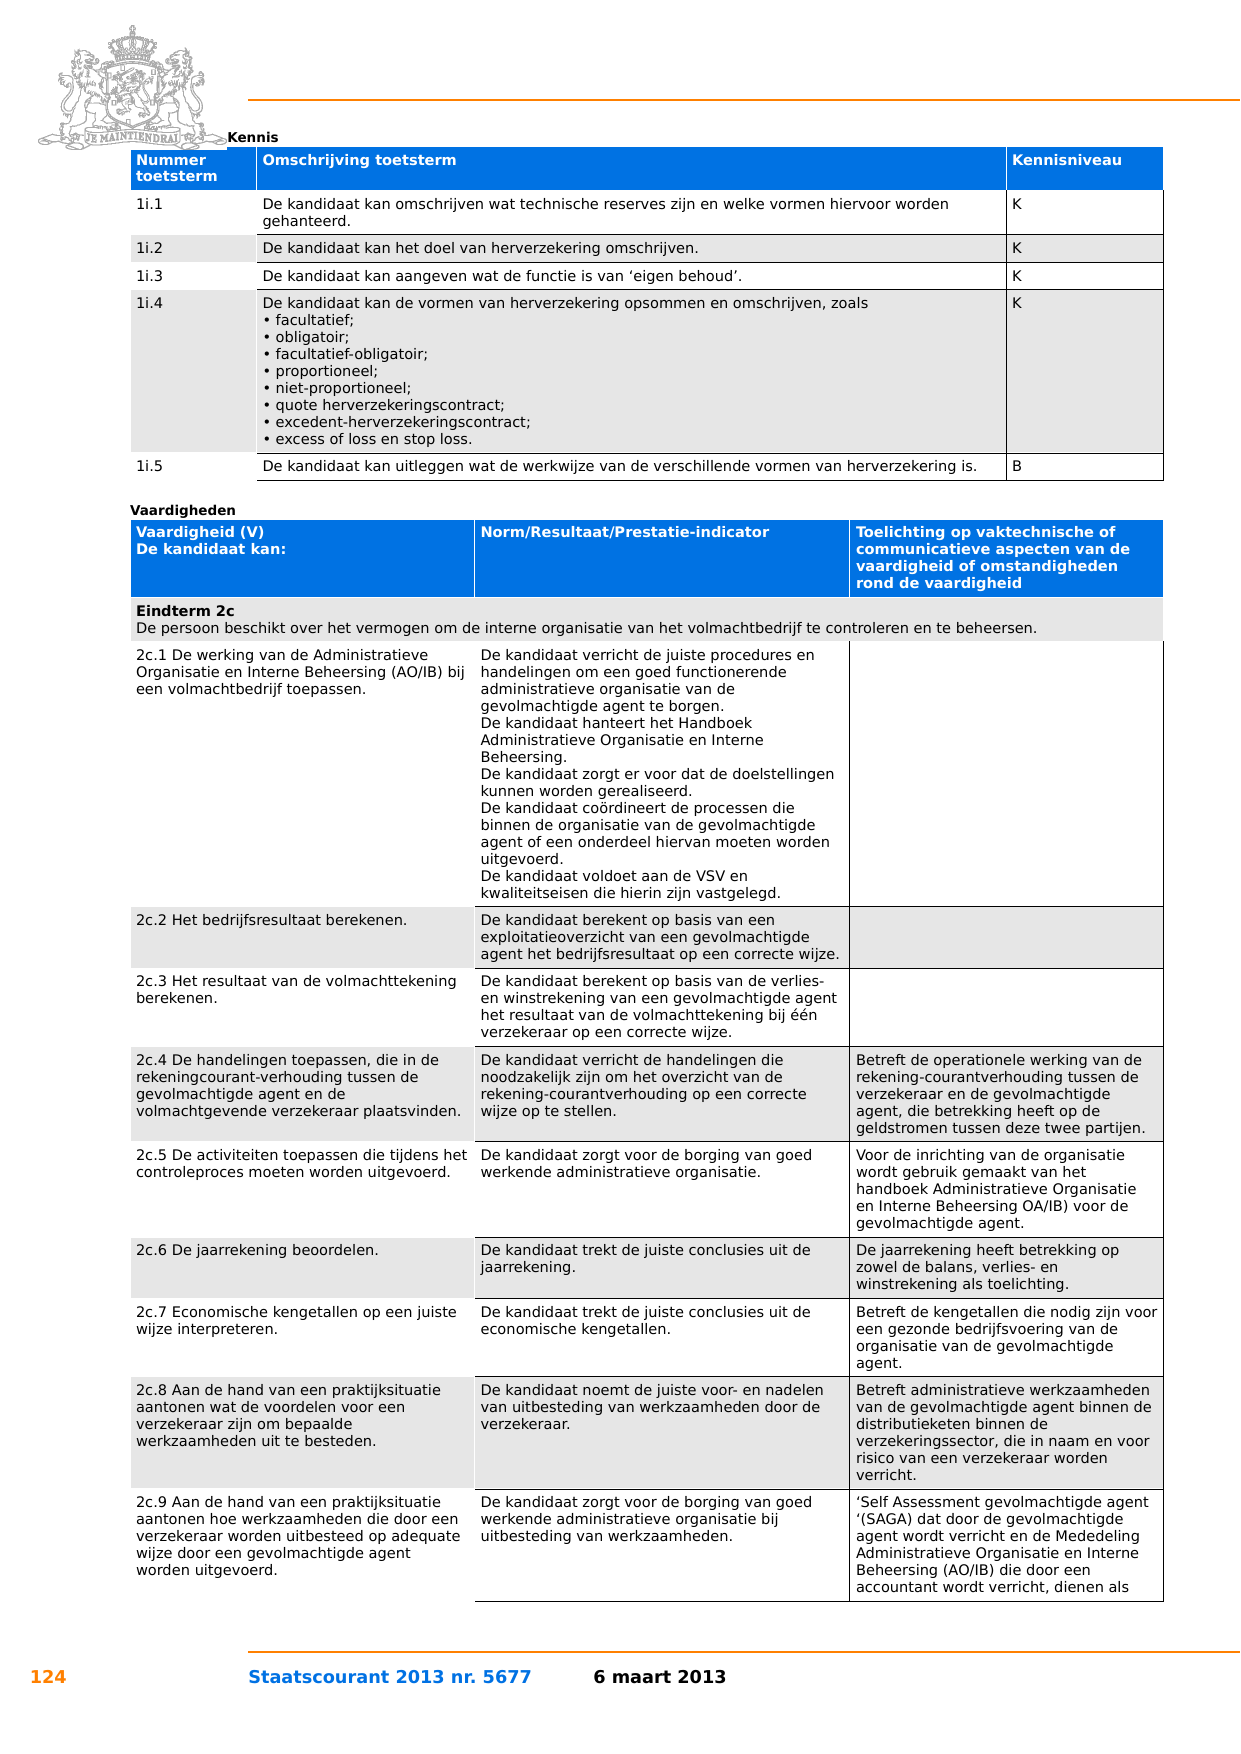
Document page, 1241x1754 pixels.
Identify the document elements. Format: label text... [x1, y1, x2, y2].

table_cell [850, 969, 1163, 1046]
table_cell 2c.1 De werking van de Administratieve Organisatie en Interne Beheersing (AO/IB) bij een volmachtbedrijf toepassen. [131, 642, 474, 906]
table_cell Norm/Resultaat/Prestatie-indicator [475, 520, 849, 597]
table_cell De jaarrekening heeft betrekking op zowel de balans, verlies- en winstrekening als toelichting. [850, 1238, 1163, 1298]
table_cell 1i.3 [131, 263, 256, 289]
table_cell [850, 907, 1163, 968]
table_cell De kandidaat kan omschrijven wat technische reserves zijn en welke vormen hiervoor worden gehanteerd. [257, 191, 1006, 234]
table_cell 2c.6 De jaarrekening beoordelen. [131, 1238, 474, 1298]
table_cell De kandidaat zorgt voor de borging van goed werkende administratieve organisatie. [475, 1142, 849, 1237]
table_cell 1i.2 [131, 235, 256, 262]
table_cell [850, 642, 1163, 906]
table_cell De kandidaat kan de vormen van herverzekering opsommen en omschrijven, zoals • facultatief; • obligatoir; • facultatief-obligatoir; • proportioneel; • niet-proportioneel; • quote herverzekeringscontract; • excedent-herverzekeringscontract; • excess of loss en stop loss. [257, 290, 1006, 452]
table_cell De kandidaat kan aangeven wat de functie is van ‘eigen behoud’. [257, 263, 1006, 289]
table_cell Toelichting op vaktechnische of communicatieve aspecten van de vaardigheid of omstandigheden rond de vaardigheid [850, 520, 1163, 597]
table_cell 2c.5 De activiteiten toepassen die tijdens het controleproces moeten worden uitgevoerd. [131, 1142, 474, 1237]
table_cell Kennisniveau [1007, 147, 1163, 190]
table_cell De kandidaat zorgt voor de borging van goed werkende administratieve organisatie bij uitbesteding van werkzaamheden. [475, 1490, 849, 1601]
table_cell K [1007, 235, 1163, 262]
table_cell 2c.2 Het bedrijfsresultaat berekenen. [131, 907, 474, 968]
table_header Vaardigheden [130, 503, 1163, 518]
table_cell Betreft administratieve werkzaamheden van de gevolmachtigde agent binnen de distributieketen binnen de verzekeringssector, die in naam en voor risico van een verzekeraar worden verricht. [850, 1377, 1163, 1488]
table_cell 2c.4 De handelingen toepassen, die in de rekeningcourant-verhouding tussen de gevolmachtigde agent en de volmachtgevende verzekeraar plaatsvinden. [131, 1047, 474, 1141]
table_cell Voor de inrichting van de organisatie wordt gebruik gemaakt van het handboek Administratieve Organisatie en Interne Beheersing OA/IB) voor de gevolmachtigde agent. [850, 1142, 1163, 1237]
table_cell De kandidaat kan uitleggen wat de werkwijze van de verschillende vormen van herverzekering is. [257, 454, 1006, 480]
table_cell 2c.7 Economische kengetallen op een juiste wijze interpreteren. [131, 1299, 474, 1376]
table_cell 2c.3 Het resultaat van de volmachttekening berekenen. [131, 969, 474, 1046]
table_cell Betreft de operationele werking van de rekening-courantverhouding tussen de verzekeraar en de gevolmachtigde agent, die betrekking heeft op de geldstromen tussen deze twee partijen. [850, 1047, 1163, 1141]
table_cell 1i.5 [131, 454, 256, 480]
table_cell Eindterm 2c De persoon beschikt over het vermogen om de interne organisatie van het volmachtbedrijf te controleren en te beheersen. [131, 598, 1163, 641]
table_cell De kandidaat trekt de juiste conclusies uit de economische kengetallen. [475, 1299, 849, 1376]
picture [38, 25, 227, 150]
table_cell 1i.1 [131, 191, 256, 234]
table_cell Betreft de kengetallen die nodig zijn voor een gezonde bedrijfsvoering van de organisatie van de gevolmachtigde agent. [850, 1299, 1163, 1376]
table_cell K [1007, 290, 1163, 452]
table_cell ‘Self Assessment gevolmachtigde agent ‘(SAGA) dat door de gevolmachtigde agent wordt verricht en de Mededeling Administratieve Organisatie en Interne Beheersing (AO/IB) die door een accountant wordt verricht, dienen als [850, 1490, 1163, 1601]
table_cell De kandidaat berekent op basis van de verlies- en winstrekening van een gevolmachtigde agent het resultaat van de volmachttekening bij één verzekeraar op een correcte wijze. [475, 969, 849, 1046]
table_cell 1i.4 [131, 290, 256, 452]
table_cell Nummer toetsterm [131, 147, 256, 190]
table_cell De kandidaat berekent op basis van een exploitatieoverzicht van een gevolmachtigde agent het bedrijfsresultaat op een correcte wijze. [475, 907, 849, 968]
table_cell De kandidaat verricht de handelingen die noodzakelijk zijn om het overzicht van de rekening-courantverhouding op een correcte wijze op te stellen. [475, 1047, 849, 1141]
table_cell De kandidaat verricht de juiste procedures en handelingen om een goed functionerende administratieve organisatie van de gevolmachtigde agent te borgen. De kandidaat hanteert het Handboek Administratieve Organisatie en Interne Beheersing. De kandidaat zorgt er voor dat de doelstellingen kunnen worden gerealiseerd. De kandidaat coördineert de processen die binnen de organisatie van de gevolmachtigde agent of een onderdeel hiervan moeten worden uitgevoerd. De kandidaat voldoet aan de VSV en kwaliteitseisen die hierin zijn vastgelegd. [475, 642, 849, 906]
table_cell Vaardigheid (V) De kandidaat kan: [131, 520, 474, 597]
table_cell 2c.8 Aan de hand van een praktijksituatie aantonen wat de voordelen voor een verzekeraar zijn om bepaalde werkzaamheden uit te besteden. [131, 1377, 474, 1488]
table_cell De kandidaat trekt de juiste conclusies uit de jaarrekening. [475, 1238, 849, 1298]
table_cell De kandidaat kan het doel van herverzekering omschrijven. [257, 235, 1006, 262]
table_cell K [1007, 263, 1163, 289]
table_cell Omschrijving toetsterm [257, 147, 1006, 190]
table_cell B [1007, 454, 1163, 480]
table_cell 2c.9 Aan de hand van een praktijksituatie aantonen hoe werkzaamheden die door een verzekeraar worden uitbesteed op adequate wijze door een gevolmachtigde agent worden uitgevoerd. [131, 1490, 474, 1601]
table_cell K [1007, 191, 1163, 234]
table_header Kennis [227, 130, 1163, 146]
table_cell De kandidaat noemt de juiste voor- en nadelen van uitbesteding van werkzaamheden door de verzekeraar. [475, 1377, 849, 1488]
